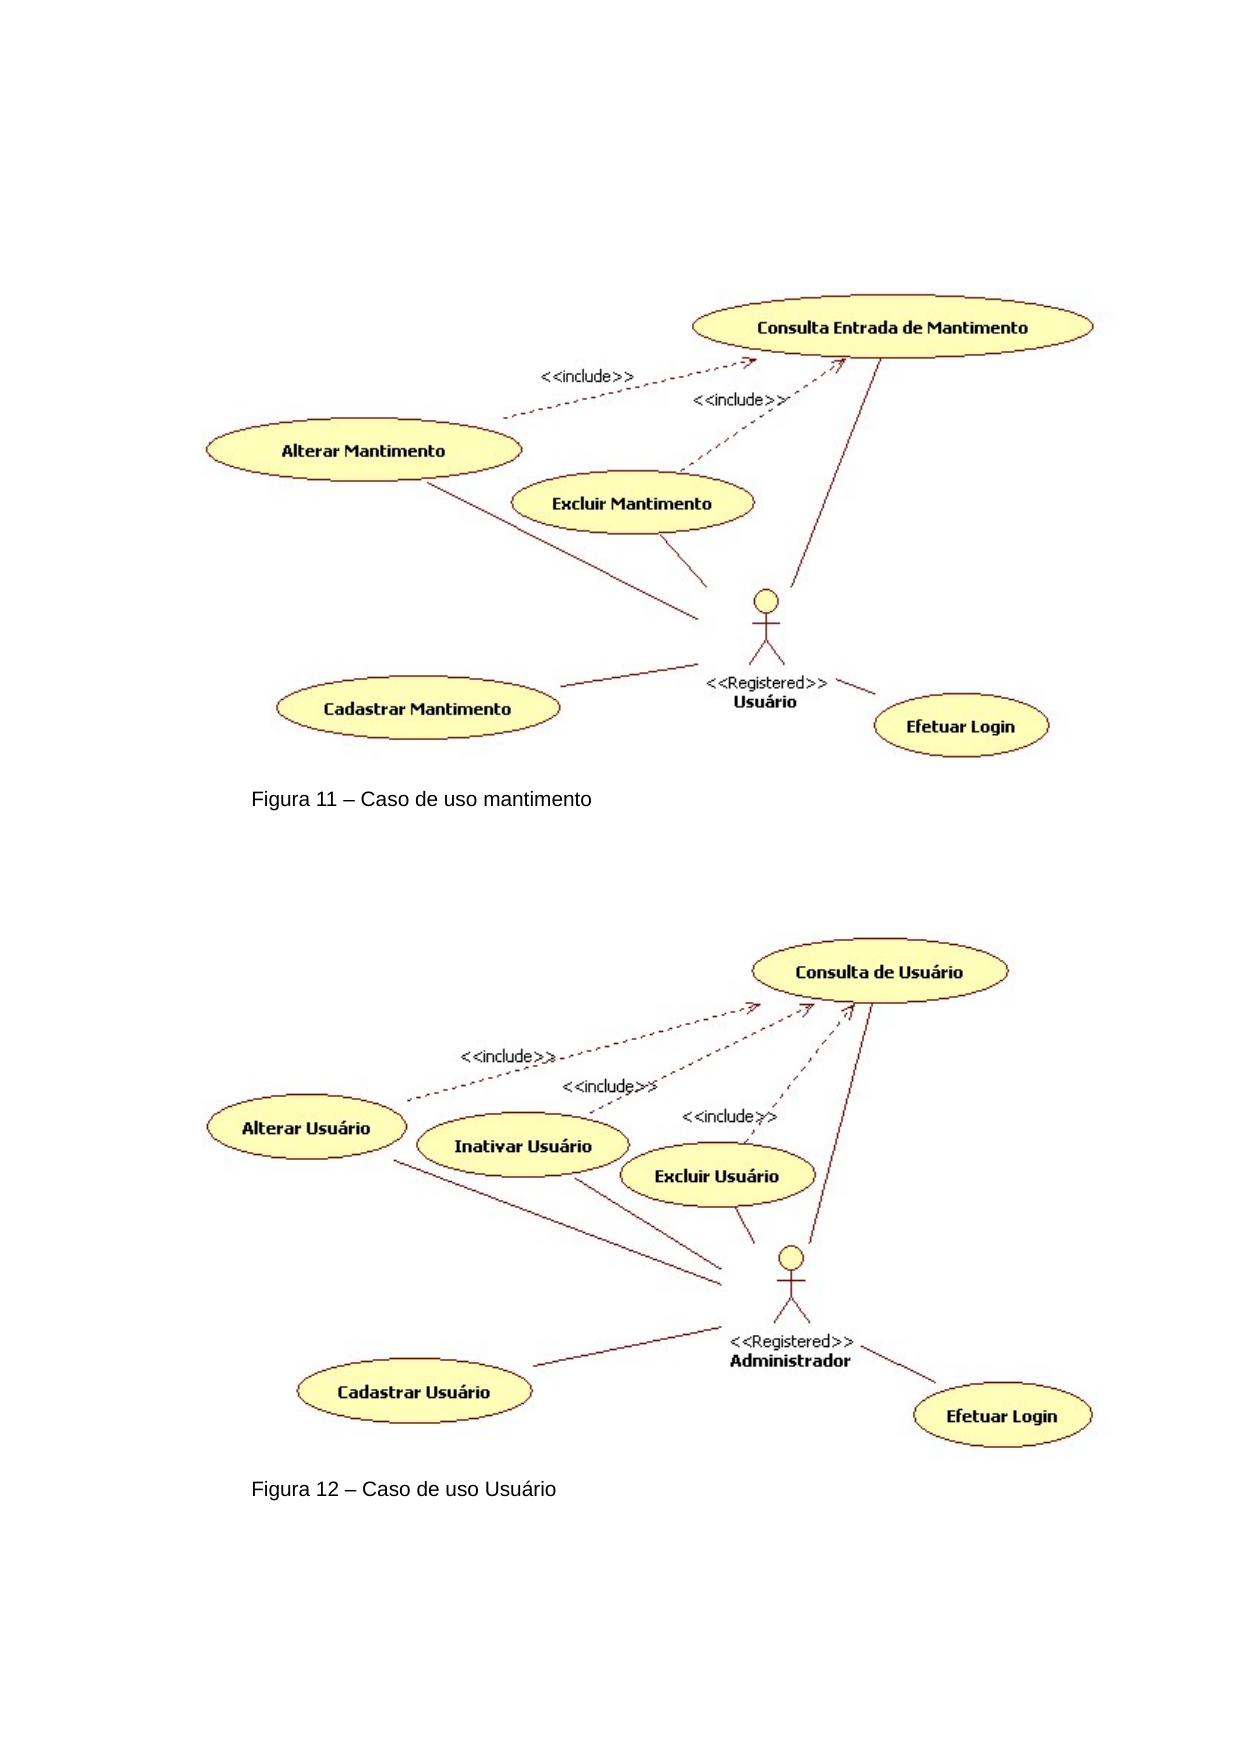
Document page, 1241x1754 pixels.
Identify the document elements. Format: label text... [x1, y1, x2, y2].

text Figura 11 – Caso de uso mantimento [177, 787, 1122, 810]
text Figura 12 – Caso de uso Usuário [177, 1478, 1122, 1501]
picture [177, 265, 1123, 787]
picture [177, 909, 1123, 1478]
